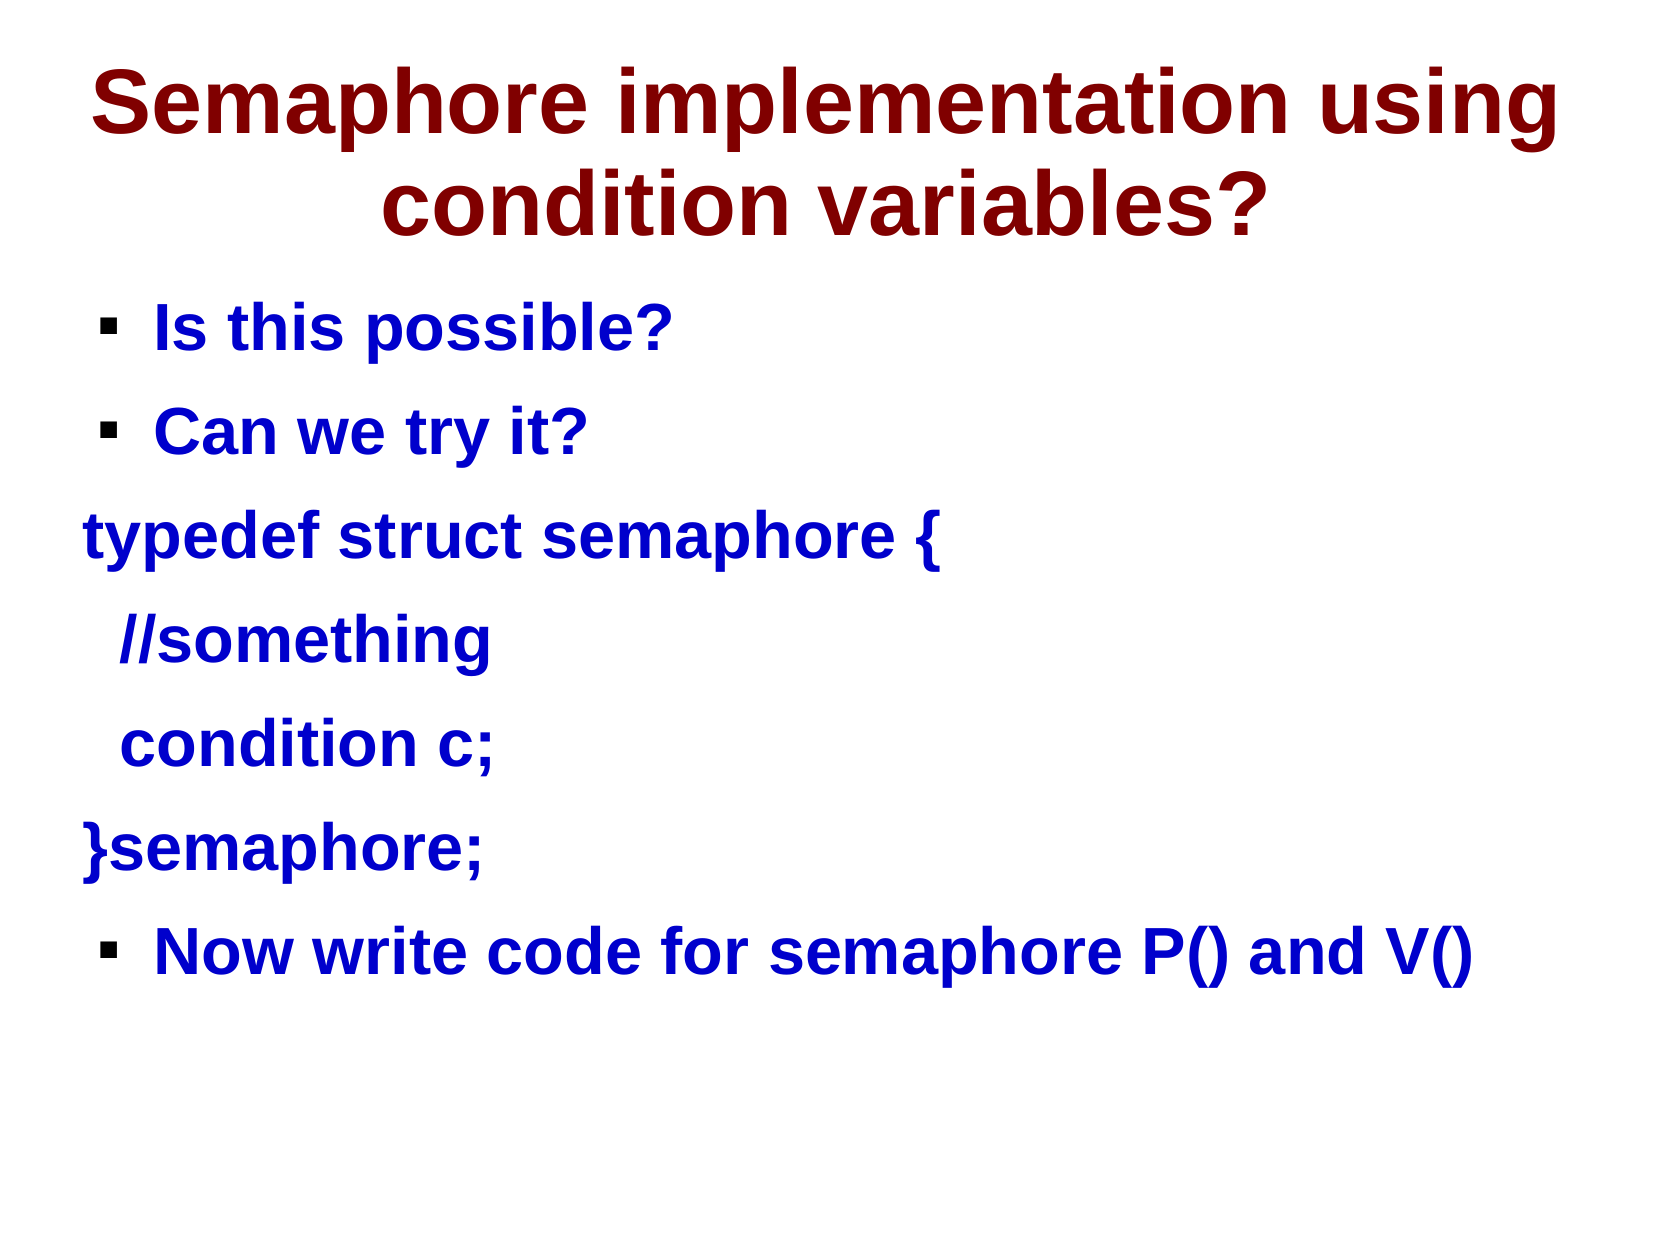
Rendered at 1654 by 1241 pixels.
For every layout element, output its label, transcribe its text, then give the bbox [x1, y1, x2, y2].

title Semaphore implementation using condition variables? [82, 49, 1571, 257]
list Is this possible? Can we try it? typedef struct semaphore { //something condition c; }semaphore; Now write code for semaphore P() and V() [82, 290, 1571, 1010]
